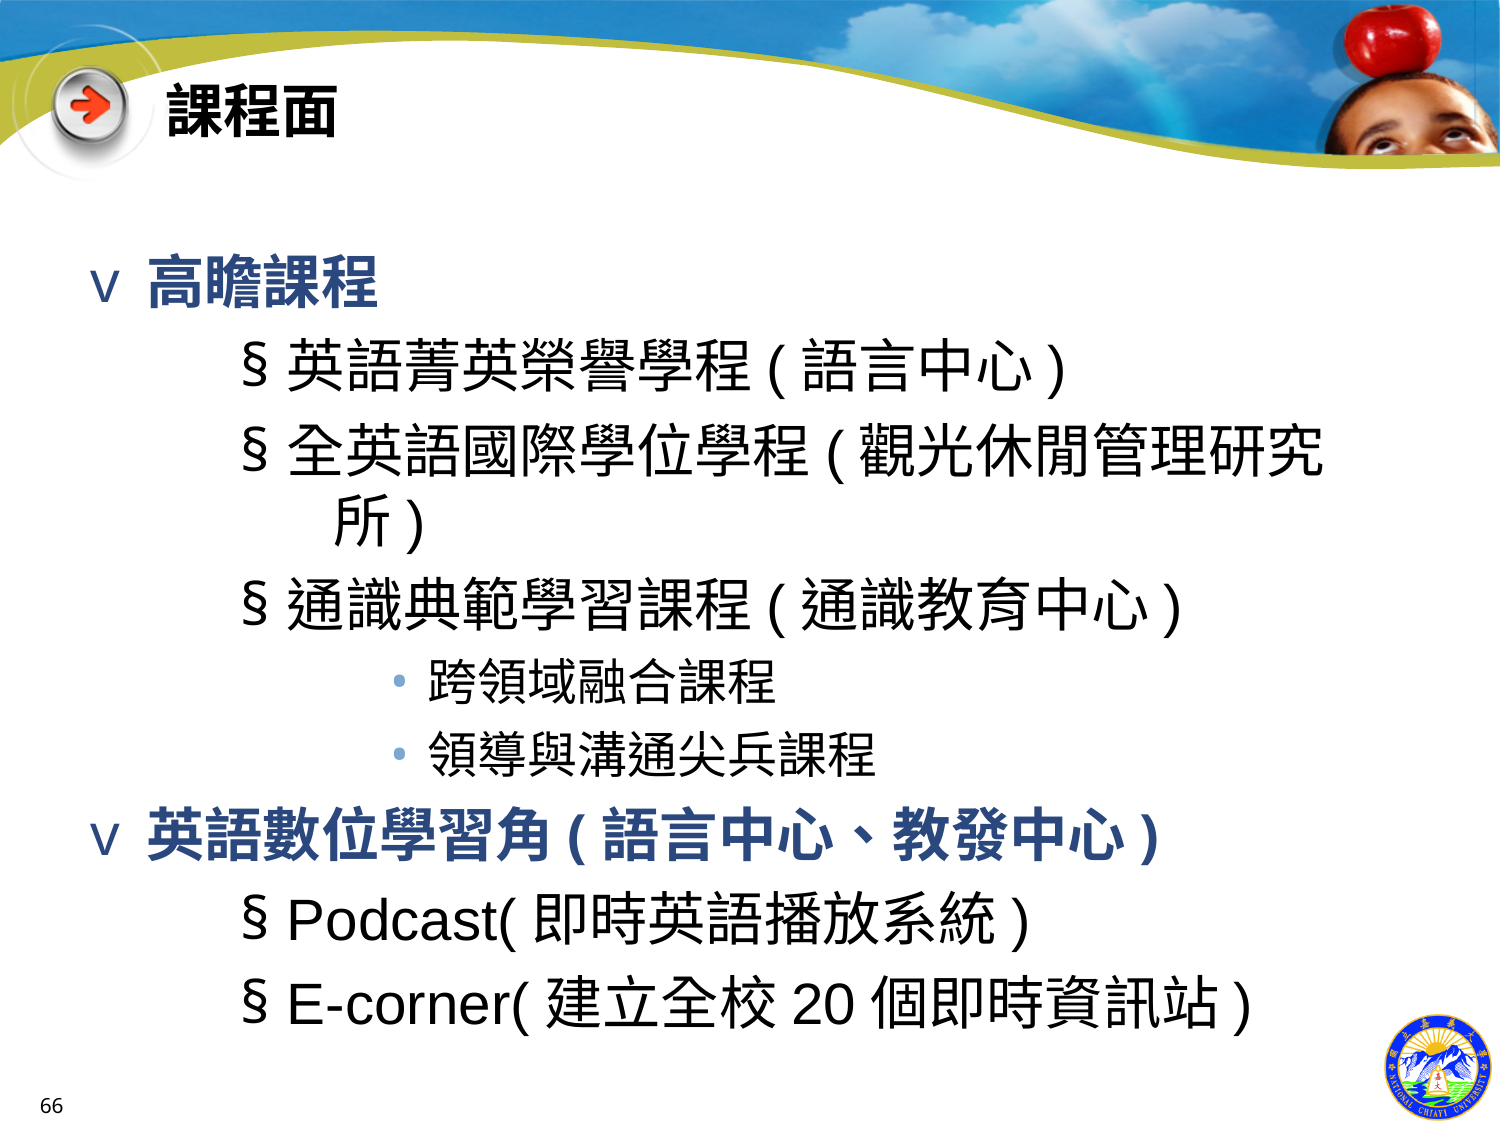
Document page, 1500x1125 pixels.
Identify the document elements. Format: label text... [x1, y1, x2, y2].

text_box [24, 1084, 376, 1125]
list 高瞻課程 英語菁英榮譽學程(語言中心) 全英語國際學位學程(觀光休閒管理研究所) 通識典範學習課程(通識教育中心) 跨領域融合課程 領導與溝通尖兵課程 英語數位學習角(語言中心、教發中心) Podcast(即時英語播放系統) E-corner(建立全校20個即時資訊站) [75, 237, 1426, 1051]
title 課程面 [150, 62, 888, 155]
